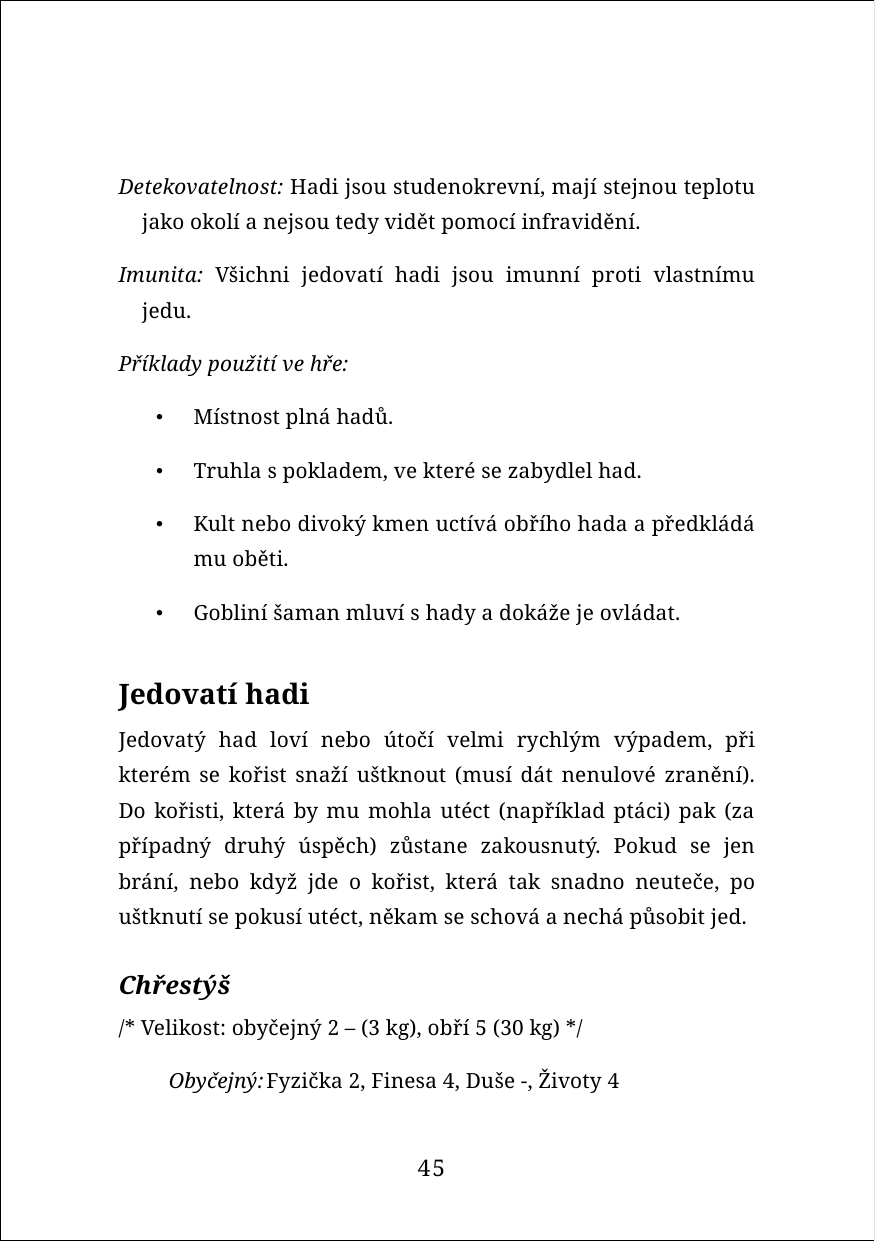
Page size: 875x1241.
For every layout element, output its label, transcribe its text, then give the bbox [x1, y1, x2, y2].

text /* Velikost: obyčejný 2 – (3 kg), obří 5 (30 kg) */ [118, 1013, 756, 1042]
list Místnost plná hadů. [156, 402, 756, 431]
list Gobliní šaman mluví s hady a dokáže je ovládat. [156, 598, 756, 626]
list Kult nebo divoký kmen uctívá obřího hada a předkládá mu oběti. [156, 509, 756, 573]
list Truhla s pokladem, ve které se zabydlel had. [156, 456, 756, 484]
text Jedovatý had loví nebo útočí velmi rychlým výpadem, při kterém se kořist snaží uštknout (musí dát nenulové zranění). Do kořisti, která by mu mohla utéct (například ptáci) pak (za případný druhý úspěch) zůstane zakousnutý. Pokud se jen brání, nebo když jde o kořist, která tak snadno neuteče, po uštknutí se pokusí utéct, někam se schová a nechá působit jed. [118, 725, 756, 931]
text Imunita: Všichni jedovatí hadi jsou imunní proti vlastnímu jedu. [118, 261, 756, 324]
text Detekovatelnost: Hadi jsou studenokrevní, mají stejnou teplotu jako okolí a nejsou tedy vidět pomocí infravidění. [118, 172, 756, 236]
subtitle Chřestýš [118, 967, 756, 1001]
text Příklady použití ve hře: [118, 349, 756, 378]
subtitle Jedovatí hadi [118, 674, 756, 713]
text Obyčejný: Fyzička 2, Finesa 4, Duše -, Životy 4 [168, 1066, 756, 1095]
